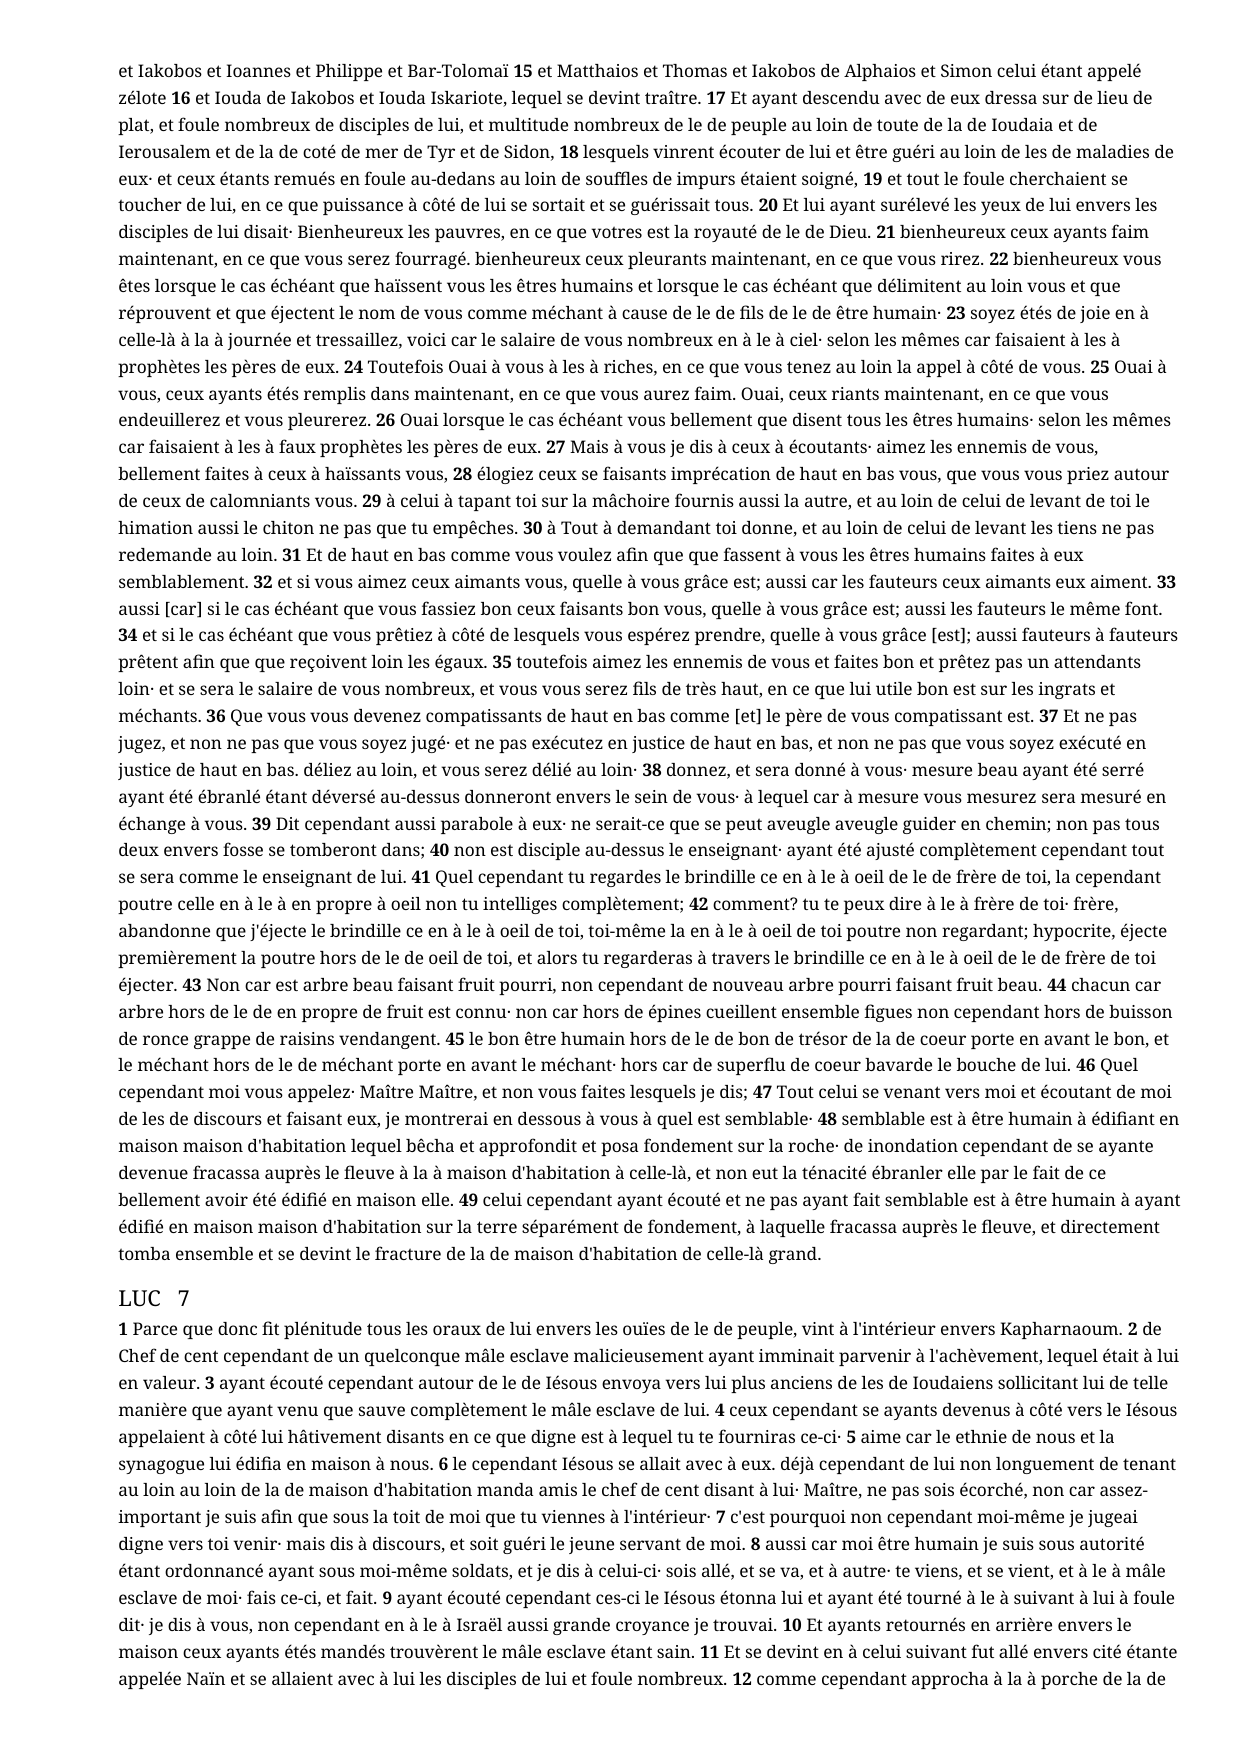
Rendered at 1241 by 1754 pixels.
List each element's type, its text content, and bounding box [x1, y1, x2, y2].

text 1 Parce que donc fit plénitude tous les oraux de lui envers les ouïes de le de peuple, vint à l'intérieur envers Kapharnaoum. 2 de Chef de cent cependant de un quelconque mâle esclave malicieusement ayant imminait parvenir à l'achèvement, lequel était à lui en valeur. 3 ayant écouté cependant autour de le de Iésous envoya vers lui plus anciens de les de Ioudaiens sollicitant lui de telle manière que ayant venu que sauve complètement le mâle esclave de lui. 4 ceux cependant se ayants devenus à côté vers le Iésous appelaient à côté lui hâtivement disants en ce que digne est à lequel tu te fourniras ce-ci· 5 aime car le ethnie de nous et la synagogue lui édifia en maison à nous. 6 le cependant Iésous se allait avec à eux. déjà cependant de lui non longuement de tenant au loin au loin de la de maison d'habitation manda amis le chef de cent disant à lui· Maître, ne pas sois écorché, non car assez-important je suis afin que sous la toit de moi que tu viennes à l'intérieur· 7 c'est pourquoi non cependant moi-même je jugeai digne vers toi venir· mais dis à discours, et soit guéri le jeune servant de moi. 8 aussi car moi être humain je suis sous autorité étant ordonnancé ayant sous moi-même soldats, et je dis à celui-ci· sois allé, et se va, et à autre· te viens, et se vient, et à le à mâle esclave de moi· fais ce-ci, et fait. 9 ayant écouté cependant ces-ci le Iésous étonna lui et ayant été tourné à le à suivant à lui à foule dit· je dis à vous, non cependant en à le à Israël aussi grande croyance je trouvai. 10 Et ayants retournés en arrière envers le maison ceux ayants étés mandés trouvèrent le mâle esclave étant sain. 11 Et se devint en à celui suivant fut allé envers cité étante appelée Naïn et se allaient avec à lui les disciples de lui et foule nombreux. 12 comme cependant approcha à la à porche de la de [118, 1317, 1181, 1690]
text LUC 7 [118, 1283, 1181, 1313]
text et Iakobos et Ioannes et Philippe et Bar-Tolomaï 15 et Matthaios et Thomas et Iakobos de Alphaios et Simon celui étant appelé zélote 16 et Iouda de Iakobos et Iouda Iskariote, lequel se devint traître. 17 Et ayant descendu avec de eux dressa sur de lieu de plat, et foule nombreux de disciples de lui, et multitude nombreux de le de peuple au loin de toute de la de Ioudaia et de Ierousalem et de la de coté de mer de Tyr et de Sidon, 18 lesquels vinrent écouter de lui et être guéri au loin de les de maladies de eux· et ceux étants remués en foule au-dedans au loin de souffles de impurs étaient soigné, 19 et tout le foule cherchaient se toucher de lui, en ce que puissance à côté de lui se sortait et se guérissait tous. 20 Et lui ayant surélevé les yeux de lui envers les disciples de lui disait· Bienheureux les pauvres, en ce que votres est la royauté de le de Dieu. 21 bienheureux ceux ayants faim maintenant, en ce que vous serez fourragé. bienheureux ceux pleurants maintenant, en ce que vous rirez. 22 bienheureux vous êtes lorsque le cas échéant que haïssent vous les êtres humains et lorsque le cas échéant que délimitent au loin vous et que réprouvent et que éjectent le nom de vous comme méchant à cause de le de fils de le de être humain· 23 soyez étés de joie en à celle-là à la à journée et tressaillez, voici car le salaire de vous nombreux en à le à ciel· selon les mêmes car faisaient à les à prophètes les pères de eux. 24 Toutefois Ouai à vous à les à riches, en ce que vous tenez au loin la appel à côté de vous. 25 Ouai à vous, ceux ayants étés remplis dans maintenant, en ce que vous aurez faim. Ouai, ceux riants maintenant, en ce que vous endeuillerez et vous pleurerez. 26 Ouai lorsque le cas échéant vous bellement que disent tous les êtres humains· selon les mêmes car faisaient à les à faux prophètes les pères de eux. 27 Mais à vous je dis à ceux à écoutants· aimez les ennemis de vous, bellement faites à ceux à haïssants vous, 28 élogiez ceux se faisants imprécation de haut en bas vous, que vous vous priez autour de ceux de calomniants vous. 29 à celui à tapant toi sur la mâchoire fournis aussi la autre, et au loin de celui de levant de toi le himation aussi le chiton ne pas que tu empêches. 30 à Tout à demandant toi donne, et au loin de celui de levant les tiens ne pas redemande au loin. 31 Et de haut en bas comme vous voulez afin que que fassent à vous les êtres humains faites à eux semblablement. 32 et si vous aimez ceux aimants vous, quelle à vous grâce est; aussi car les fauteurs ceux aimants eux aiment. 33 aussi [car] si le cas échéant que vous fassiez bon ceux faisants bon vous, quelle à vous grâce est; aussi les fauteurs le même font. 34 et si le cas échéant que vous prêtiez à côté de lesquels vous espérez prendre, quelle à vous grâce [est]; aussi fauteurs à fauteurs prêtent afin que que reçoivent loin les égaux. 35 toutefois aimez les ennemis de vous et faites bon et prêtez pas un attendants loin· et se sera le salaire de vous nombreux, et vous vous serez fils de très haut, en ce que lui utile bon est sur les ingrats et méchants. 36 Que vous vous devenez compatissants de haut en bas comme [et] le père de vous compatissant est. 37 Et ne pas jugez, et non ne pas que vous soyez jugé· et ne pas exécutez en justice de haut en bas, et non ne pas que vous soyez exécuté en justice de haut en bas. déliez au loin, et vous serez délié au loin· 38 donnez, et sera donné à vous· mesure beau ayant été serré ayant été ébranlé étant déversé au-dessus donneront envers le sein de vous· à lequel car à mesure vous mesurez sera mesuré en échange à vous. 39 Dit cependant aussi parabole à eux· ne serait-ce que se peut aveugle aveugle guider en chemin; non pas tous deux envers fosse se tomberont dans; 40 non est disciple au-dessus le enseignant· ayant été ajusté complètement cependant tout se sera comme le enseignant de lui. 41 Quel cependant tu regardes le brindille ce en à le à oeil de le de frère de toi, la cependant poutre celle en à le à en propre à oeil non tu intelliges complètement; 42 comment? tu te peux dire à le à frère de toi· frère, abandonne que j'éjecte le brindille ce en à le à oeil de toi, toi-même la en à le à oeil de toi poutre non regardant; hypocrite, éjecte premièrement la poutre hors de le de oeil de toi, et alors tu regarderas à travers le brindille ce en à le à oeil de le de frère de toi éjecter. 43 Non car est arbre beau faisant fruit pourri, non cependant de nouveau arbre pourri faisant fruit beau. 44 chacun car arbre hors de le de en propre de fruit est connu· non car hors de épines cueillent ensemble figues non cependant hors de buisson de ronce grappe de raisins vendangent. 45 le bon être humain hors de le de bon de trésor de la de coeur porte en avant le bon, et le méchant hors de le de méchant porte en avant le méchant· hors car de superflu de coeur bavarde le bouche de lui. 46 Quel cependant moi vous appelez· Maître Maître, et non vous faites lesquels je dis; 47 Tout celui se venant vers moi et écoutant de moi de les de discours et faisant eux, je montrerai en dessous à vous à quel est semblable· 48 semblable est à être humain à édifiant en maison maison d'habitation lequel bêcha et approfondit et posa fondement sur la roche· de inondation cependant de se ayante devenue fracassa auprès le fleuve à la à maison d'habitation à celle-là, et non eut la ténacité ébranler elle par le fait de ce bellement avoir été édifié en maison elle. 49 celui cependant ayant écouté et ne pas ayant fait semblable est à être humain à ayant édifié en maison maison d'habitation sur la terre séparément de fondement, à laquelle fracassa auprès le fleuve, et directement tomba ensemble et se devint le fracture de la de maison d'habitation de celle-là grand. [118, 59, 1181, 1265]
